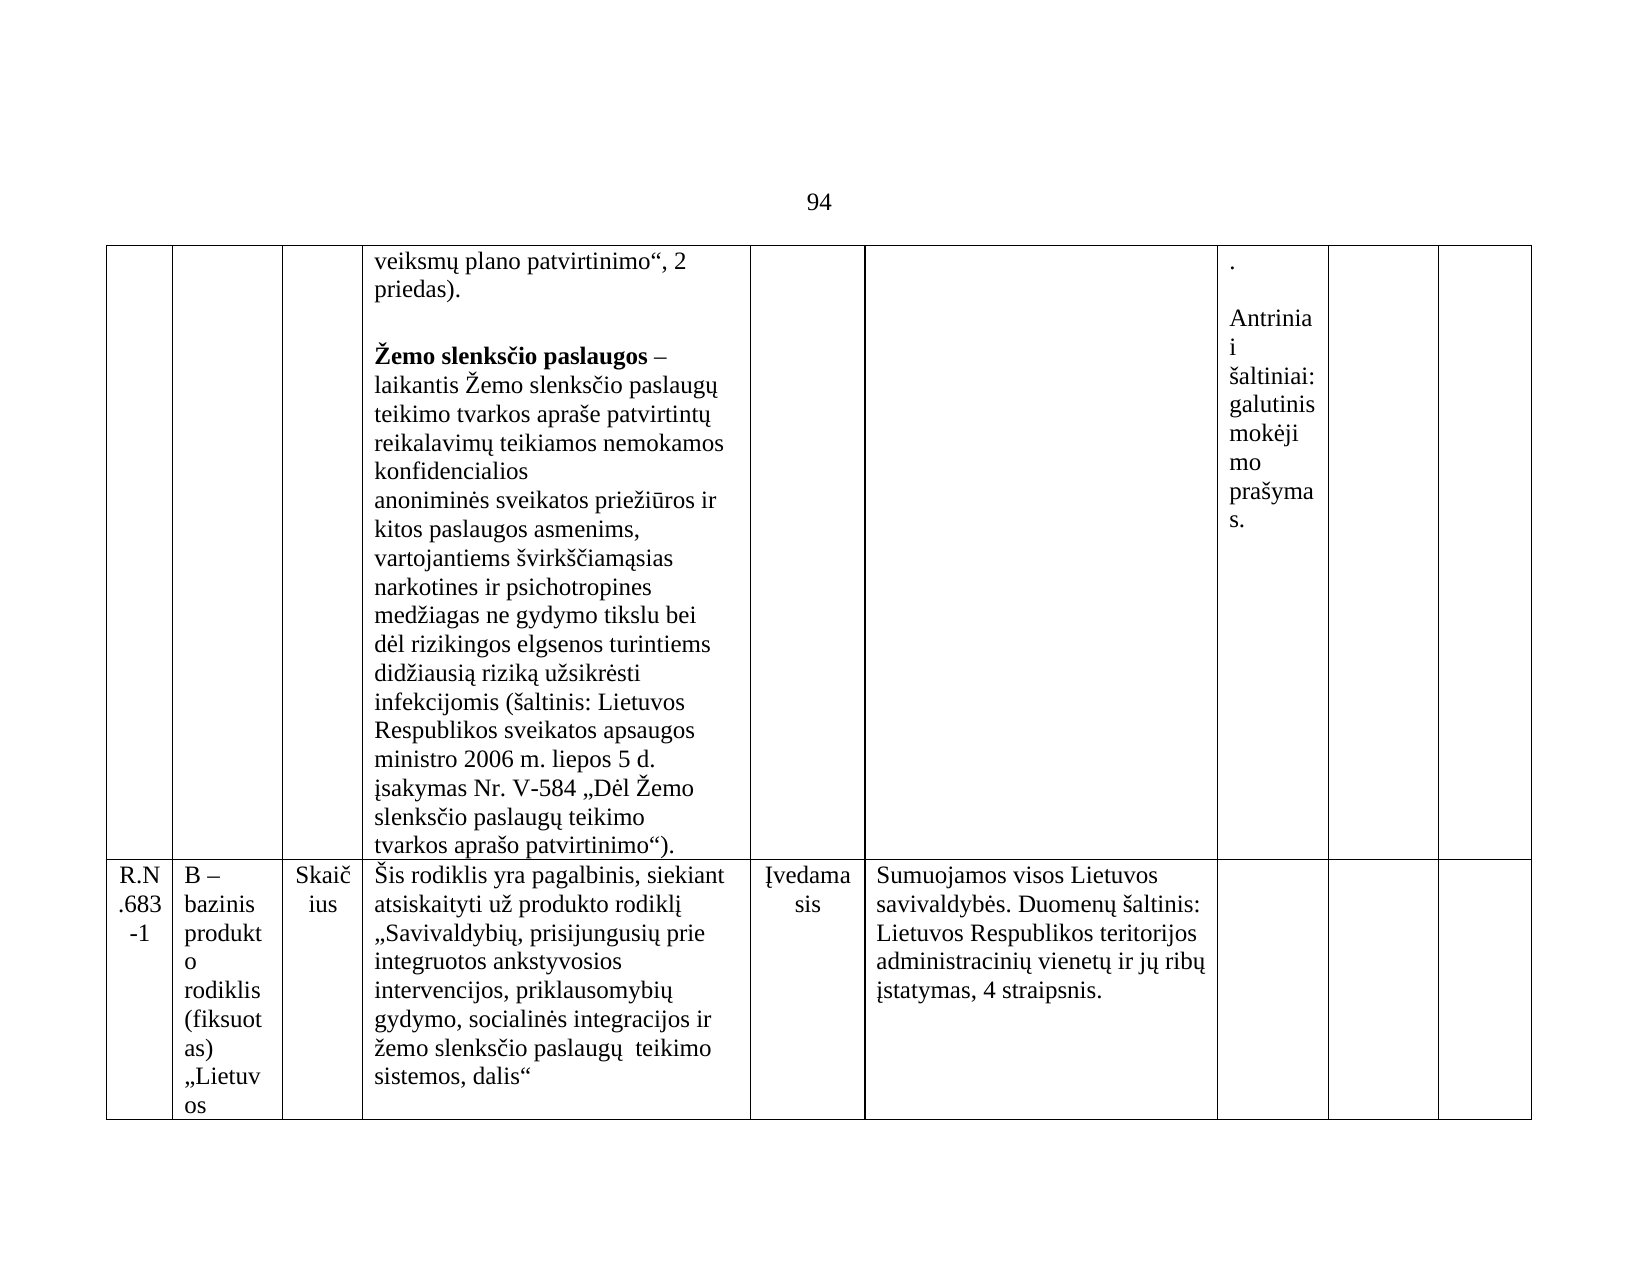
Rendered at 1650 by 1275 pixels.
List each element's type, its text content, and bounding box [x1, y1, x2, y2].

table_cell [283, 246, 362, 859]
table_cell [1439, 860, 1531, 1119]
table_cell [1218, 860, 1328, 1119]
table_cell R.N.683-1 [107, 860, 172, 1119]
table_cell veiksmų plano patvirtinimo“, 2 priedas). Žemo slenksčio paslaugos – laikantis Žemo slenksčio paslaugų teikimo tvarkos apraše patvirtintų reikalavimų teikiamos nemokamos konfidencialios anoniminės sveikatos priežiūros ir kitos paslaugos asmenims, vartojantiems švirkščiamąsias narkotines ir psichotropines medžiagas ne gydymo tikslu bei dėl rizikingos elgsenos turintiems didžiausią riziką užsikrėsti infekcijomis (šaltinis: Lietuvos Respublikos sveikatos apsaugos ministro 2006 m. liepos 5 d. įsakymas Nr. V-584 „Dėl Žemo slenksčio paslaugų teikimo tvarkos aprašo patvirtinimo“). [363, 246, 750, 859]
table_cell Skaičius [283, 860, 362, 1119]
table_cell [866, 246, 1217, 859]
table_cell Sumuojamos visos Lietuvos savivaldybės. Duomenų šaltinis: Lietuvos Respublikos teritorijos administracinių vienetų ir jų ribų įstatymas, 4 straipsnis. [866, 860, 1217, 1119]
table_cell B – bazinis produkto rodiklis (fiksuotas) „Lietuvos [173, 860, 282, 1119]
table_cell [173, 246, 282, 859]
table_cell Šis rodiklis yra pagalbinis, siekiant atsiskaityti už produkto rodiklį „Savivaldybių, prisijungusių prie integruotos ankstyvosios intervencijos, priklausomybių gydymo, socialinės integracijos ir žemo slenksčio paslaugų teikimo sistemos, dalis“ [363, 860, 750, 1119]
table_cell [1329, 246, 1438, 859]
table_cell [1439, 246, 1531, 859]
table_cell [751, 246, 864, 859]
table_cell Įvedamasis [751, 860, 864, 1119]
table_cell [1329, 860, 1438, 1119]
table_cell [107, 246, 172, 859]
table_cell . Antriniai šaltiniai: galutinis mokėjimo prašymas. [1218, 246, 1328, 859]
